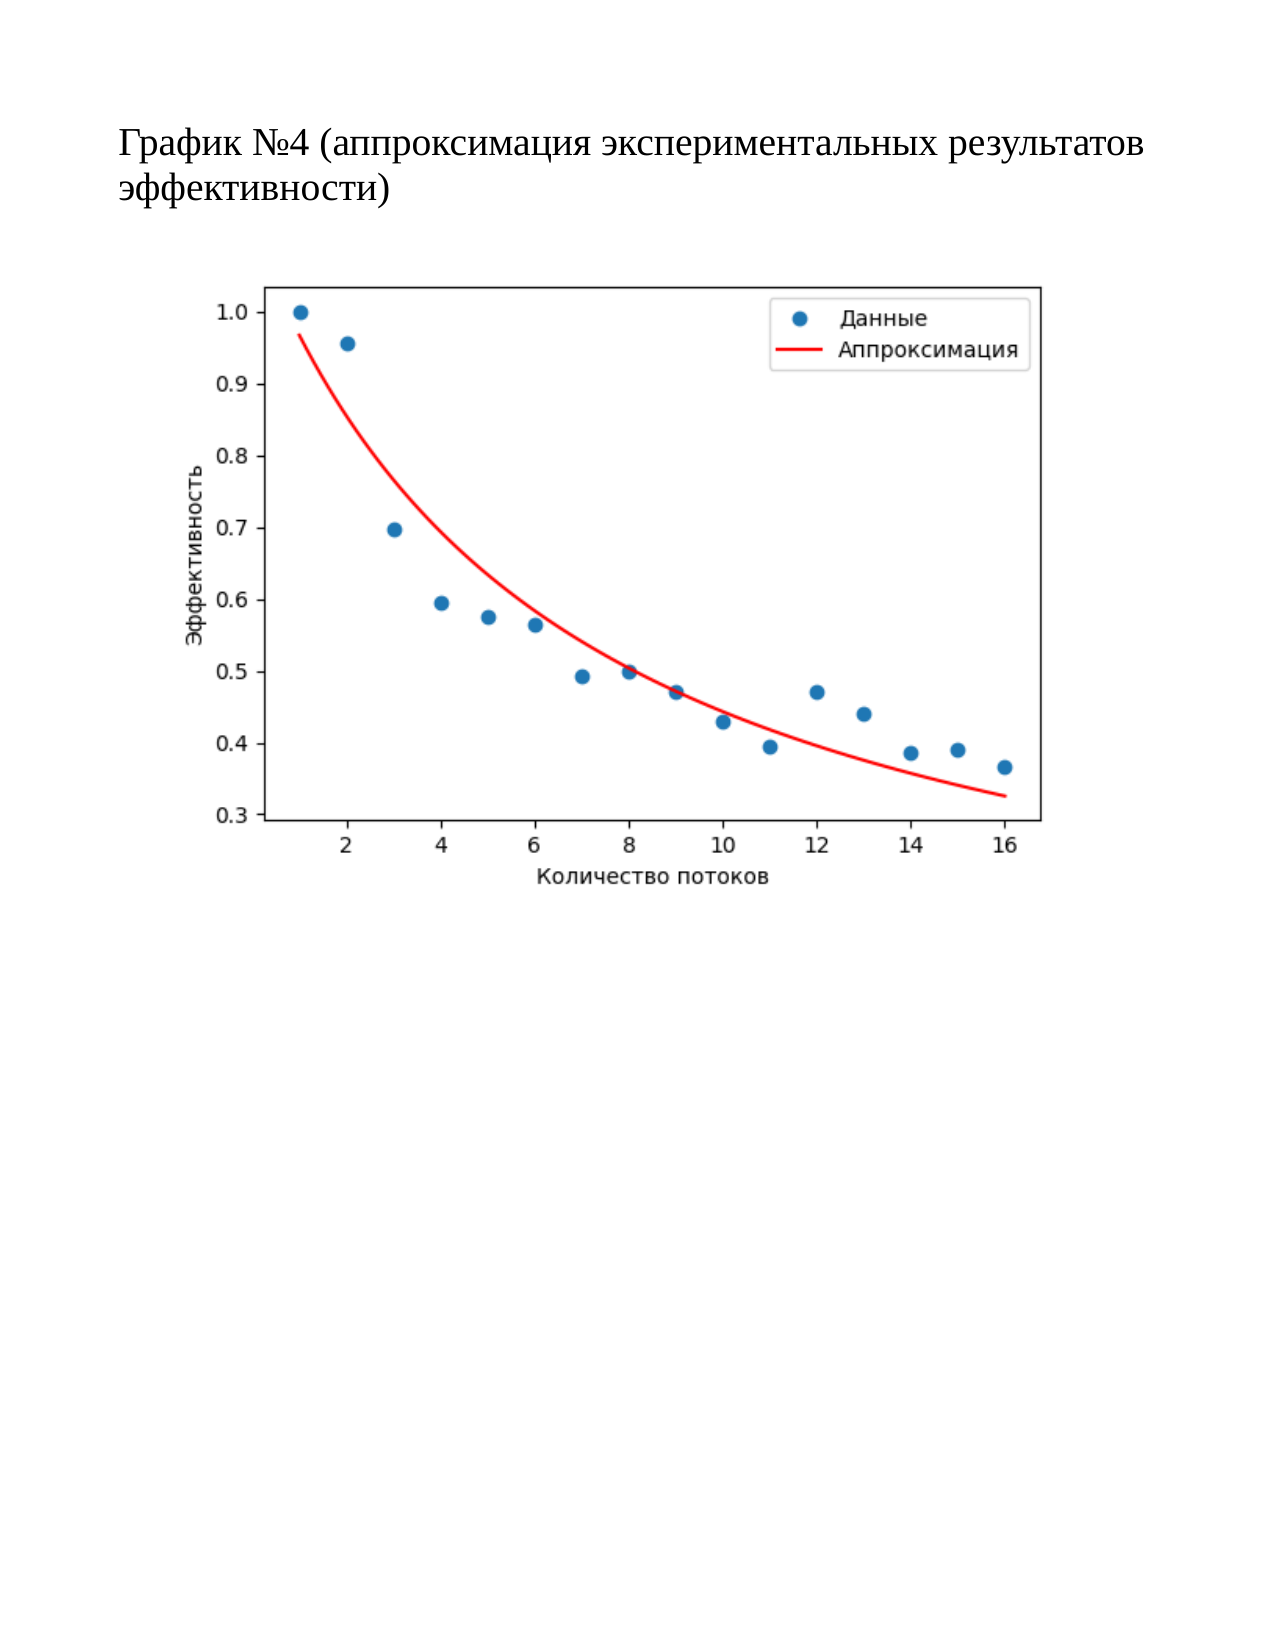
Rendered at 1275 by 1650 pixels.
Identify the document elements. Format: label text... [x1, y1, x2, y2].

picture [147, 209, 1128, 892]
text График №4 (аппроксимация экспериментальных результатов эффективности) [118, 118, 1157, 209]
